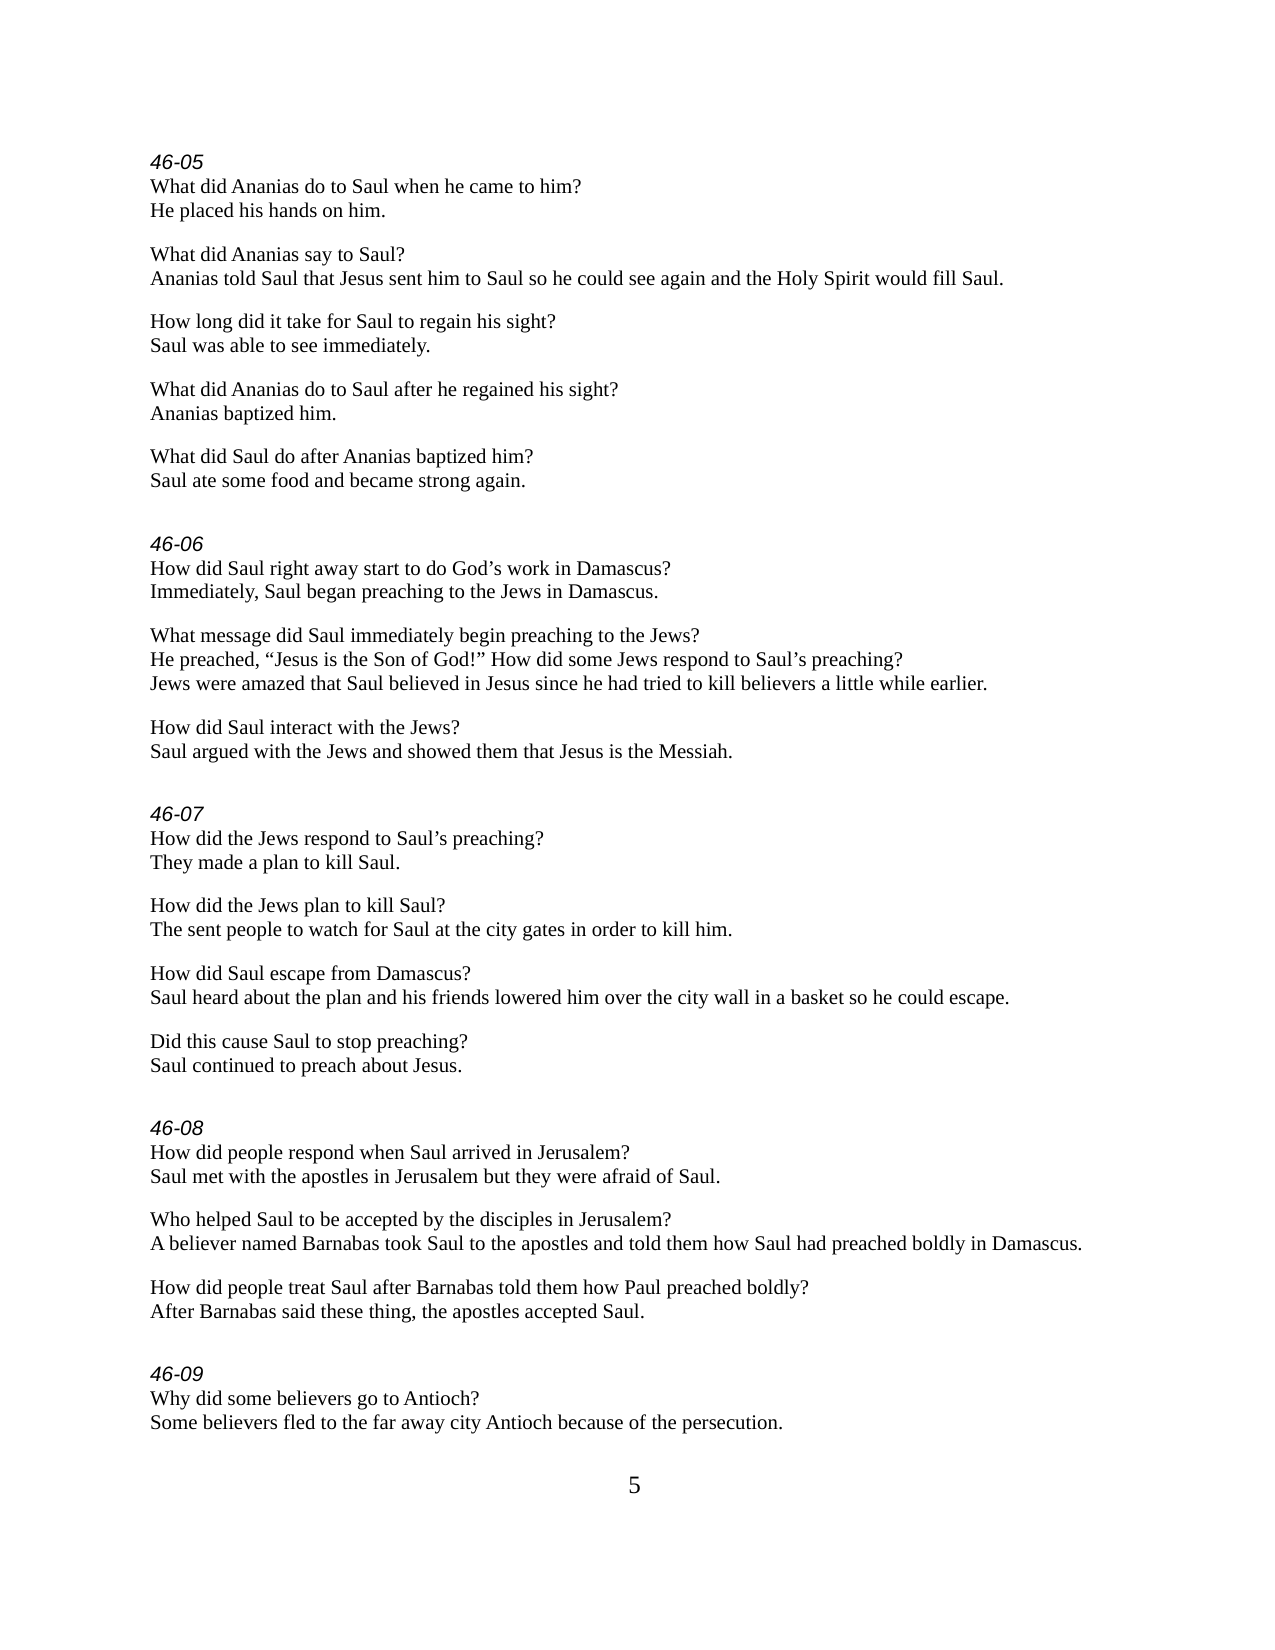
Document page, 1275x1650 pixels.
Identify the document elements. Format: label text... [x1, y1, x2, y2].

text What did Ananias say to Saul? Ananias told Saul that Jesus sent him to Saul so he could see again and the Holy Spirit would fill Saul. [150, 242, 1125, 290]
subtitle 46-05 [150, 150, 1125, 174]
subtitle 46-08 [150, 1116, 1125, 1139]
subtitle 46-09 [150, 1362, 1125, 1386]
text What did Saul do after Ananias baptized him? Saul ate some food and became strong again. [150, 444, 1125, 492]
text What did Ananias do to Saul when he came to him? He placed his hands on him. [150, 174, 1125, 222]
text How did Saul escape from Damascus? Saul heard about the plan and his friends lowered him over the city wall in a basket so he could escape. [150, 961, 1125, 1009]
text How did the Jews plan to kill Saul? The sent people to watch for Saul at the city gates in order to kill him. [150, 893, 1125, 941]
text What message did Saul immediately begin preaching to the Jews? He preached, “Jesus is the Son of God!” How did some Jews respond to Saul’s preaching? Jews were amazed that Saul believed in Jesus since he had tried to kill believers a little while earlier. [150, 623, 1125, 695]
text How long did it take for Saul to regain his sight? Saul was able to see immediately. [150, 309, 1125, 357]
text How did the Jews respond to Saul’s preaching? They made a plan to kill Saul. [150, 826, 1125, 874]
text Why did some believers go to Antioch? Some believers fled to the far away city Antioch because of the persecution. [150, 1386, 1125, 1434]
text How did Saul right away start to do God’s work in Damascus? Immediately, Saul began preaching to the Jews in Damascus. [150, 555, 1125, 603]
text How did Saul interact with the Jews? Saul argued with the Jews and showed them that Jesus is the Messiah. [150, 715, 1125, 763]
text What did Ananias do to Saul after he regained his sight? Ananias baptized him. [150, 377, 1125, 425]
text How did people respond when Saul arrived in Jerusalem? Saul met with the apostles in Jerusalem but they were afraid of Saul. [150, 1139, 1125, 1188]
subtitle 46-06 [150, 531, 1125, 555]
text Who helped Saul to be accepted by the disciples in Jerusalem? A believer named Barnabas took Saul to the apostles and told them how Saul had preached boldly in Damascus. [150, 1207, 1125, 1255]
subtitle 46-07 [150, 802, 1125, 826]
text Did this cause Saul to stop preaching? Saul continued to preach about Jesus. [150, 1028, 1125, 1077]
text How did people treat Saul after Barnabas told them how Paul preached boldly? After Barnabas said these thing, the apostles accepted Saul. [150, 1275, 1125, 1323]
